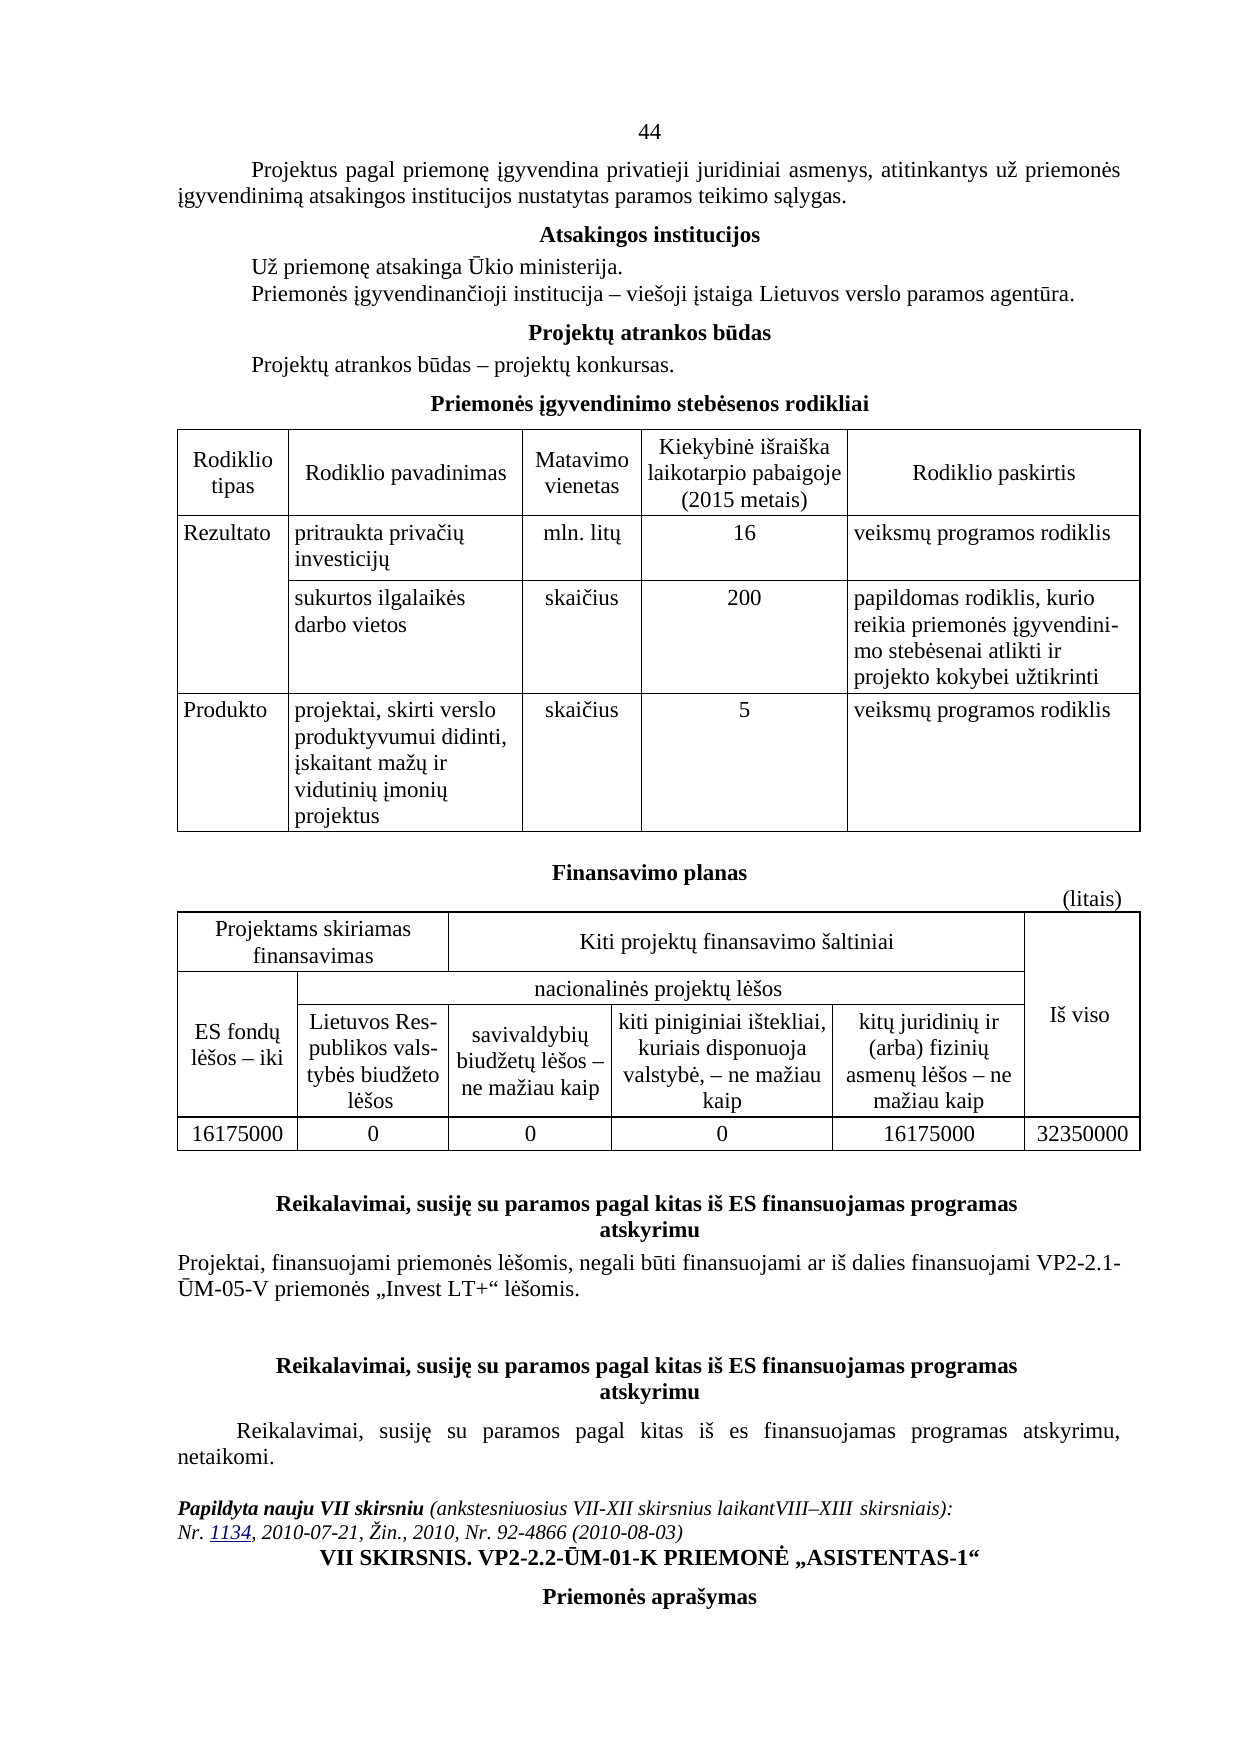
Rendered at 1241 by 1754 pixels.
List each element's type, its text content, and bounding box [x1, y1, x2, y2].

text VII SKIRSNIS. VP2-2.2-ŪM-01-K PRIEMONĖ „ASISTENTAS-1“ [177, 1544, 1122, 1570]
text (litais) [177, 885, 1122, 911]
table_cell Rezultato [178, 516, 288, 693]
table_cell ES fondų lėšos – iki [178, 972, 297, 1116]
table_cell 0 [612, 1118, 832, 1150]
text Priemonės įgyvendinimo stebėsenos rodikliai [177, 390, 1122, 416]
table_cell kitų juridinių ir (arba) fizinių asmenų lėšos – ne mažiau kaip [833, 1005, 1024, 1116]
subtitle Reikalavimai, susiję su paramos pagal kitas iš es finansuojamas programas atskyrimu, netaikomi. [177, 1417, 1122, 1469]
text Projektų atrankos būdas – projektų konkursas. [177, 351, 1122, 378]
table_cell veiksmų programos rodiklis [848, 516, 1139, 580]
table_cell kiti piniginiai ištekliai, kuriais disponuoja valstybė, – ne mažiau kaip [612, 1005, 832, 1116]
text Finansavimo planas [177, 859, 1122, 885]
table_cell 200 [642, 581, 847, 693]
text Priemonės įgyvendinančioji institucija – viešoji įstaiga Lietuvos verslo paramos agentūra. [177, 280, 1122, 306]
text Atsakingos institucijos [177, 221, 1122, 247]
table_cell 32350000 [1025, 1118, 1139, 1150]
table_header Kiekybinė išraiška laikotarpio pabaigoje (2015 metais) [642, 430, 847, 515]
text Už priemonę atsakinga Ūkio ministerija. [177, 253, 1122, 280]
table_cell 5 [642, 694, 847, 831]
table_cell veiksmų programos rodiklis [848, 694, 1139, 831]
table_header Rodiklio pavadinimas [289, 430, 522, 515]
table_cell skaičius [523, 694, 641, 831]
text Projektų atrankos būdas [177, 319, 1122, 345]
text Reikalavimai, susiję su paramos pagal kitas iš ES finansuojamas programas atskyrimu [177, 1352, 1122, 1404]
table_cell 0 [449, 1118, 611, 1150]
table_cell skaičius [523, 581, 641, 693]
text Priemonės aprašymas [177, 1583, 1122, 1609]
table_cell 16175000 [178, 1118, 297, 1150]
table_cell projektai, skirti verslo produktyvumui didinti, įskaitant mažų ir vidutinių įmonių projektus [289, 694, 522, 831]
table_cell Produkto [178, 694, 288, 831]
table_cell pritraukta privačių investicijų [289, 516, 522, 580]
text Projektus pagal priemonę įgyvendina privatieji juridiniai asmenys, atitinkantys už priemonės įgyvendinimą atsakingos institucijos nustatytas paramos teikimo sąlygas. [177, 156, 1122, 208]
table_header Rodiklio tipas [178, 430, 288, 515]
table_header Matavimo vienetas [523, 430, 641, 515]
text Projektai, finansuojami priemonės lėšomis, negali būti finansuojami ar iš dalies finansuojami VP2-2.1-ŪM-05-V priemonės „Invest LT+“ lėšomis. [177, 1248, 1122, 1301]
table_cell Lietuvos Res­publikos vals­tybės biudžeto lėšos [298, 1005, 448, 1116]
table_header Kiti projektų finansavimo šaltiniai [449, 913, 1024, 971]
table_cell 0 [298, 1118, 448, 1150]
text Reikalavimai, susiję su paramos pagal kitas iš ES finansuojamas programas atskyrimu [177, 1189, 1122, 1242]
table_header Rodiklio paskirtis [848, 430, 1139, 515]
table_cell nacionalinės projektų lėšos [298, 972, 1024, 1004]
text Nr. 1134, 2010-07-21, Žin., 2010, Nr. 92-4866 (2010-08-03) [177, 1520, 1122, 1544]
table_cell sukurtos ilgalaikės darbo vietos [289, 581, 522, 693]
subtitle Papildyta nauju VII skirsniu (ankstesniuosius VII-XII skirsnius laikantVIII–XIII skirsniais): [177, 1496, 1122, 1520]
table_cell 16 [642, 516, 847, 580]
table_cell papildomas rodiklis, kurio reikia priemonės įgyvendini­mo stebėsenai atlikti ir projekto kokybei užtikrinti [848, 581, 1139, 693]
table_header Iš viso [1025, 913, 1139, 1116]
table_header Projektams skiriamas finansavimas [178, 913, 448, 971]
table_cell savivaldybių biudžetų lėšos – ne mažiau kaip [449, 1005, 611, 1116]
table_cell mln. litų [523, 516, 641, 580]
table_cell 16175000 [833, 1118, 1024, 1150]
